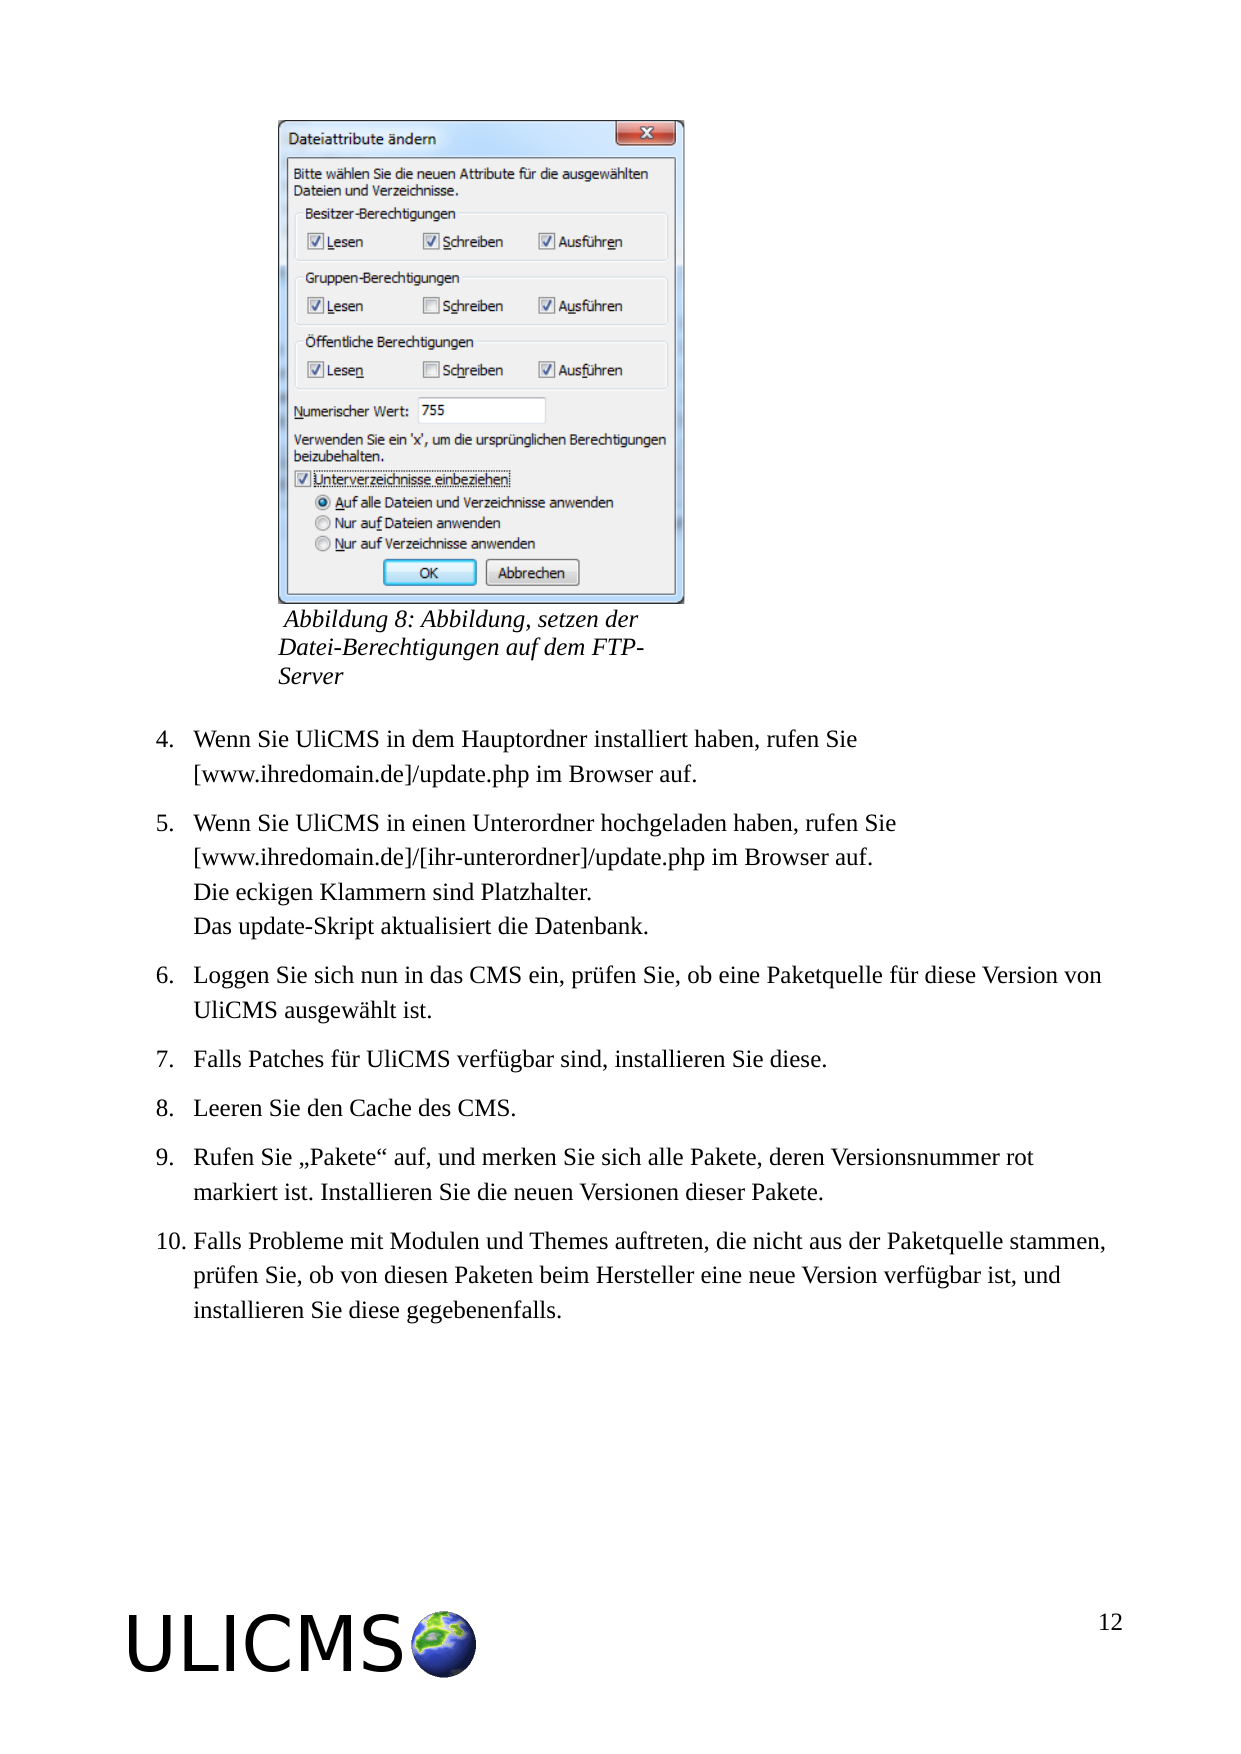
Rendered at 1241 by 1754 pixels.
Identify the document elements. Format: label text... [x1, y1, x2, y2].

picture [118, 1607, 479, 1681]
list Wenn Sie UliCMS in dem Hauptordner installiert haben, rufen Sie [www.ihredomain.de]/update.php im Browser auf. [156, 108, 1123, 788]
list Falls Patches für UliCMS verfügbar sind, installieren Sie diese. [156, 1044, 1123, 1073]
list Abbildung 8: Abbildung, setzen der Datei-Berechtigungen auf dem FTP-Server [278, 604, 684, 719]
picture [278, 120, 685, 604]
list Rufen Sie „Pakete“ auf, und merken Sie sich alle Pakete, deren Versionsnummer rot markiert ist. Installieren Sie die neuen Versionen dieser Pakete. [156, 1142, 1123, 1205]
list Loggen Sie sich nun in das CMS ein, prüfen Sie, ob eine Paketquelle für diese Version von UliCMS ausgewählt ist. [156, 961, 1123, 1024]
list Leeren Sie den Cache des CMS. [156, 1093, 1123, 1122]
list Falls Probleme mit Modulen und Themes auftreten, die nicht aus der Paketquelle stammen, prüfen Sie, ob von diesen Paketen beim Hersteller eine neue Version verfügbar ist, und installieren Sie diese gegebenenfalls. [156, 1226, 1123, 1323]
list Wenn Sie UliCMS in einen Unterordner hochgeladen haben, rufen Sie [www.ihredomain.de]/[ihr-unterordner]/update.php im Browser auf. Die eckigen Klammern sind Platzhalter. Das update-Skript aktualisiert die Datenbank. [156, 808, 1123, 940]
